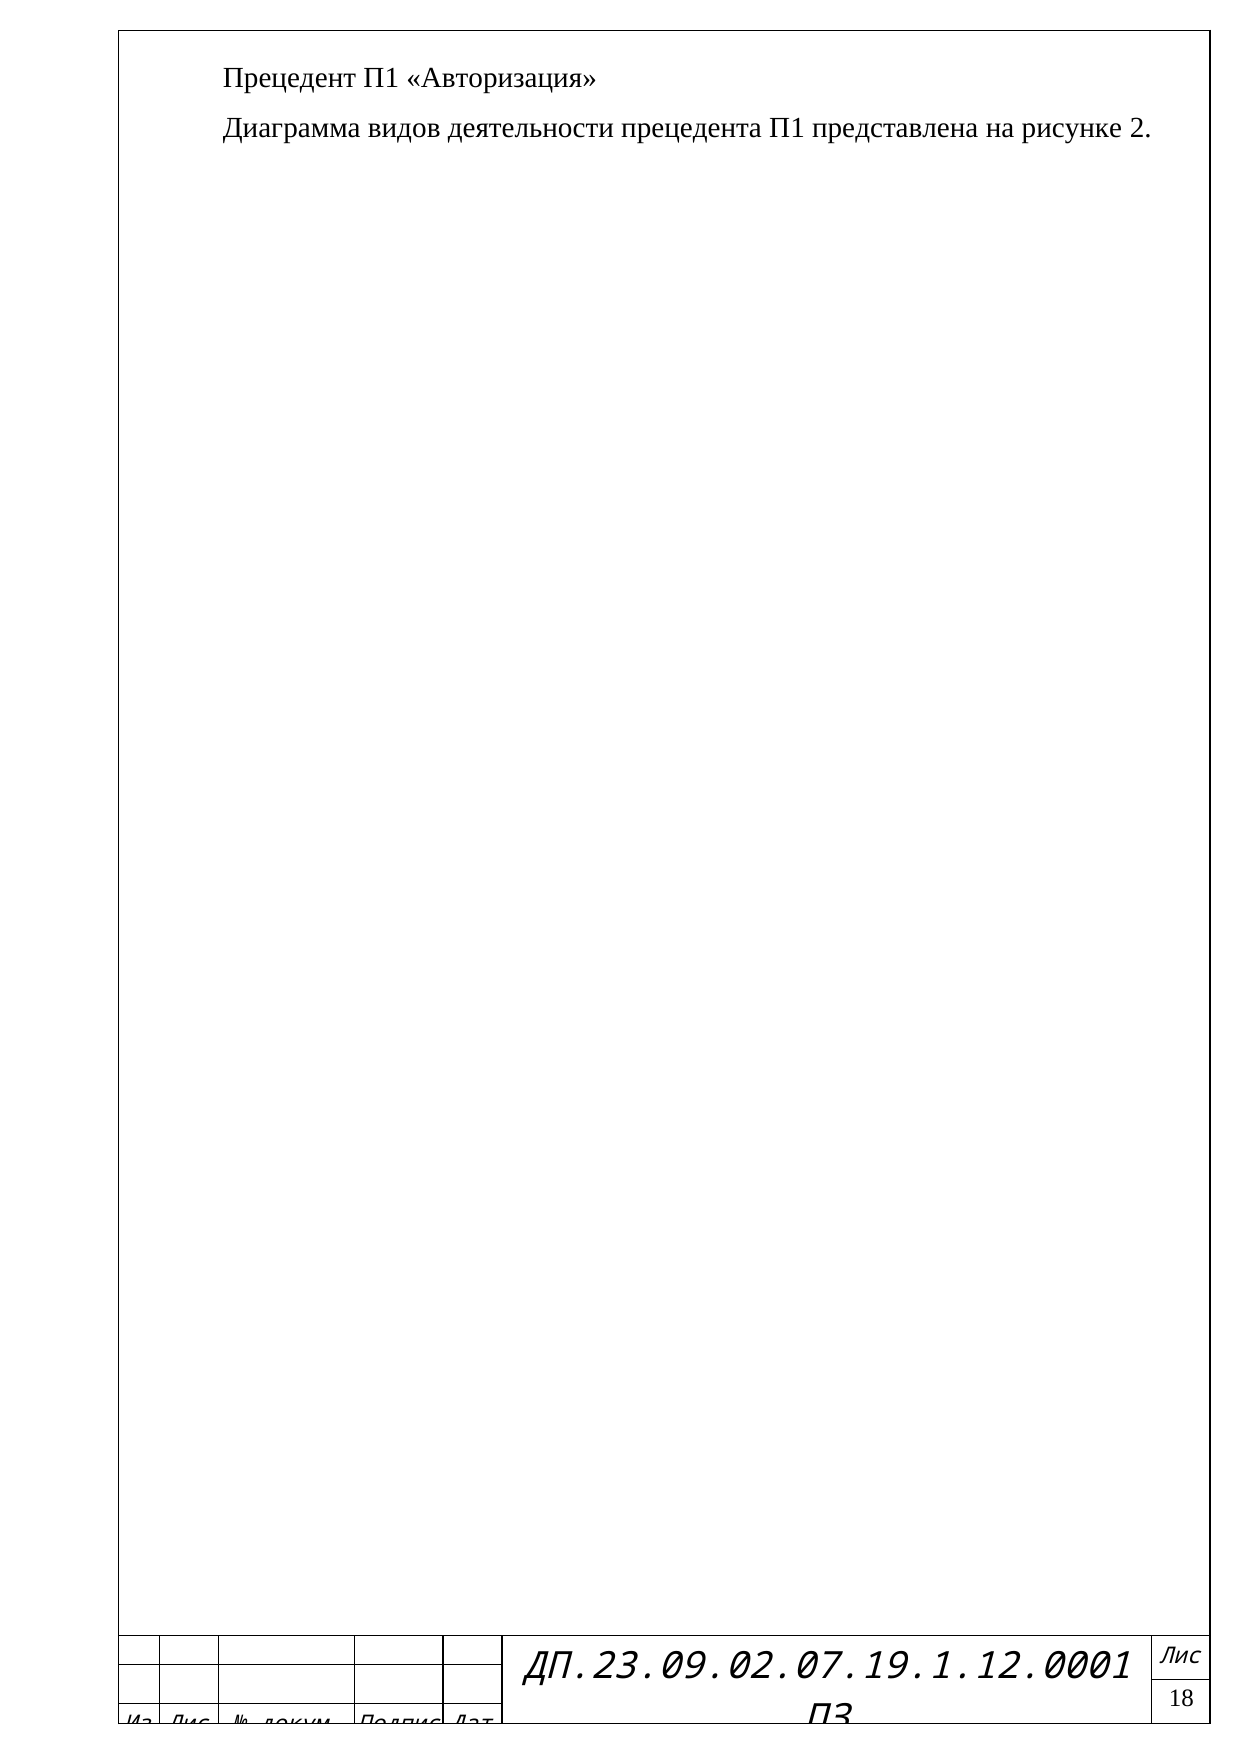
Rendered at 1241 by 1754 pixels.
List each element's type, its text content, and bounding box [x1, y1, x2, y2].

text Прецедент П1 «Авторизация» [149, 60, 1180, 94]
text Диаграмма видов деятельности прецедента П1 представлена на рисунке 2. [149, 111, 1180, 144]
